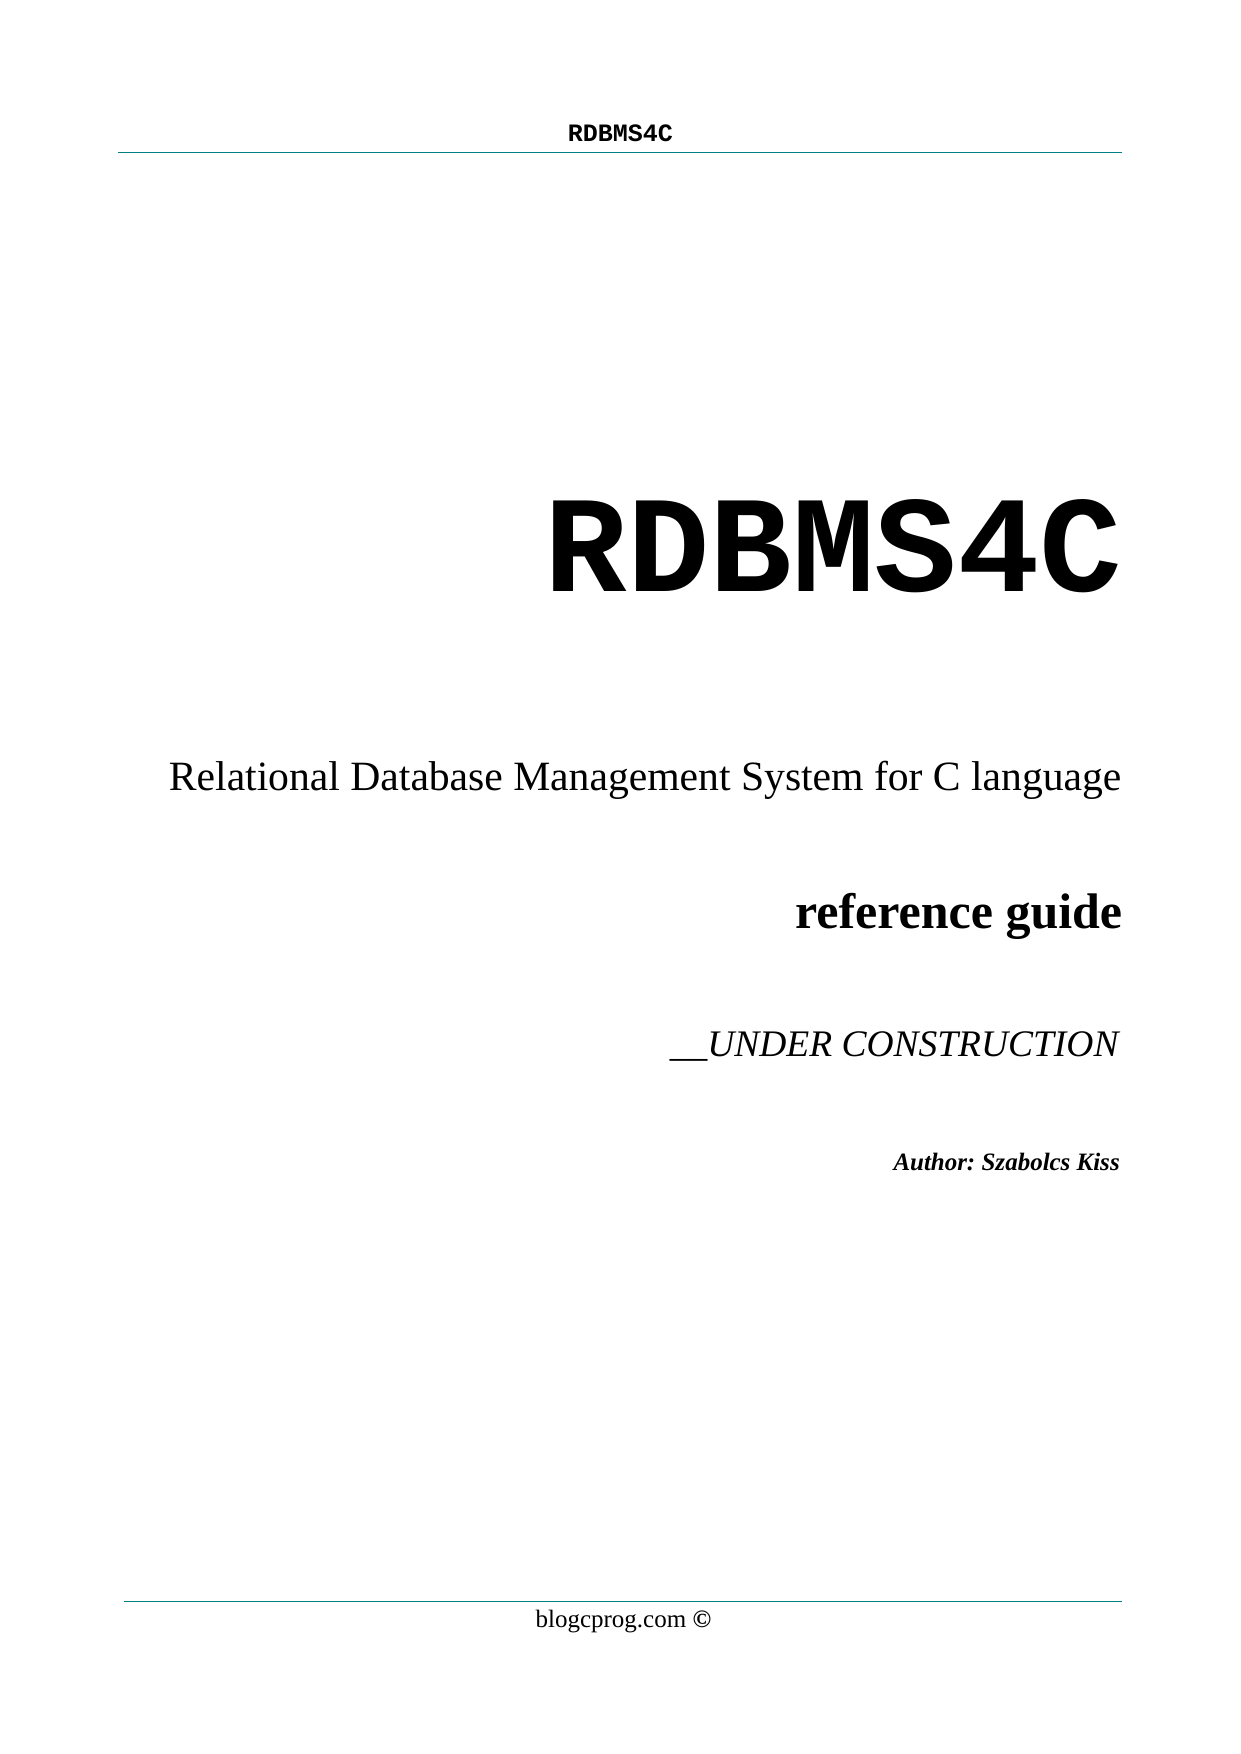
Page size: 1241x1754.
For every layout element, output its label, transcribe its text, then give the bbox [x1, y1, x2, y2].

text reference guide [118, 881, 1122, 939]
text __UNDER CONSTRUCTION [118, 1021, 1122, 1064]
text Author: Szabolcs Kiss [118, 1147, 1122, 1176]
text Relational Database Management System for C language [118, 751, 1122, 799]
text RDBMS4C [118, 477, 1122, 633]
